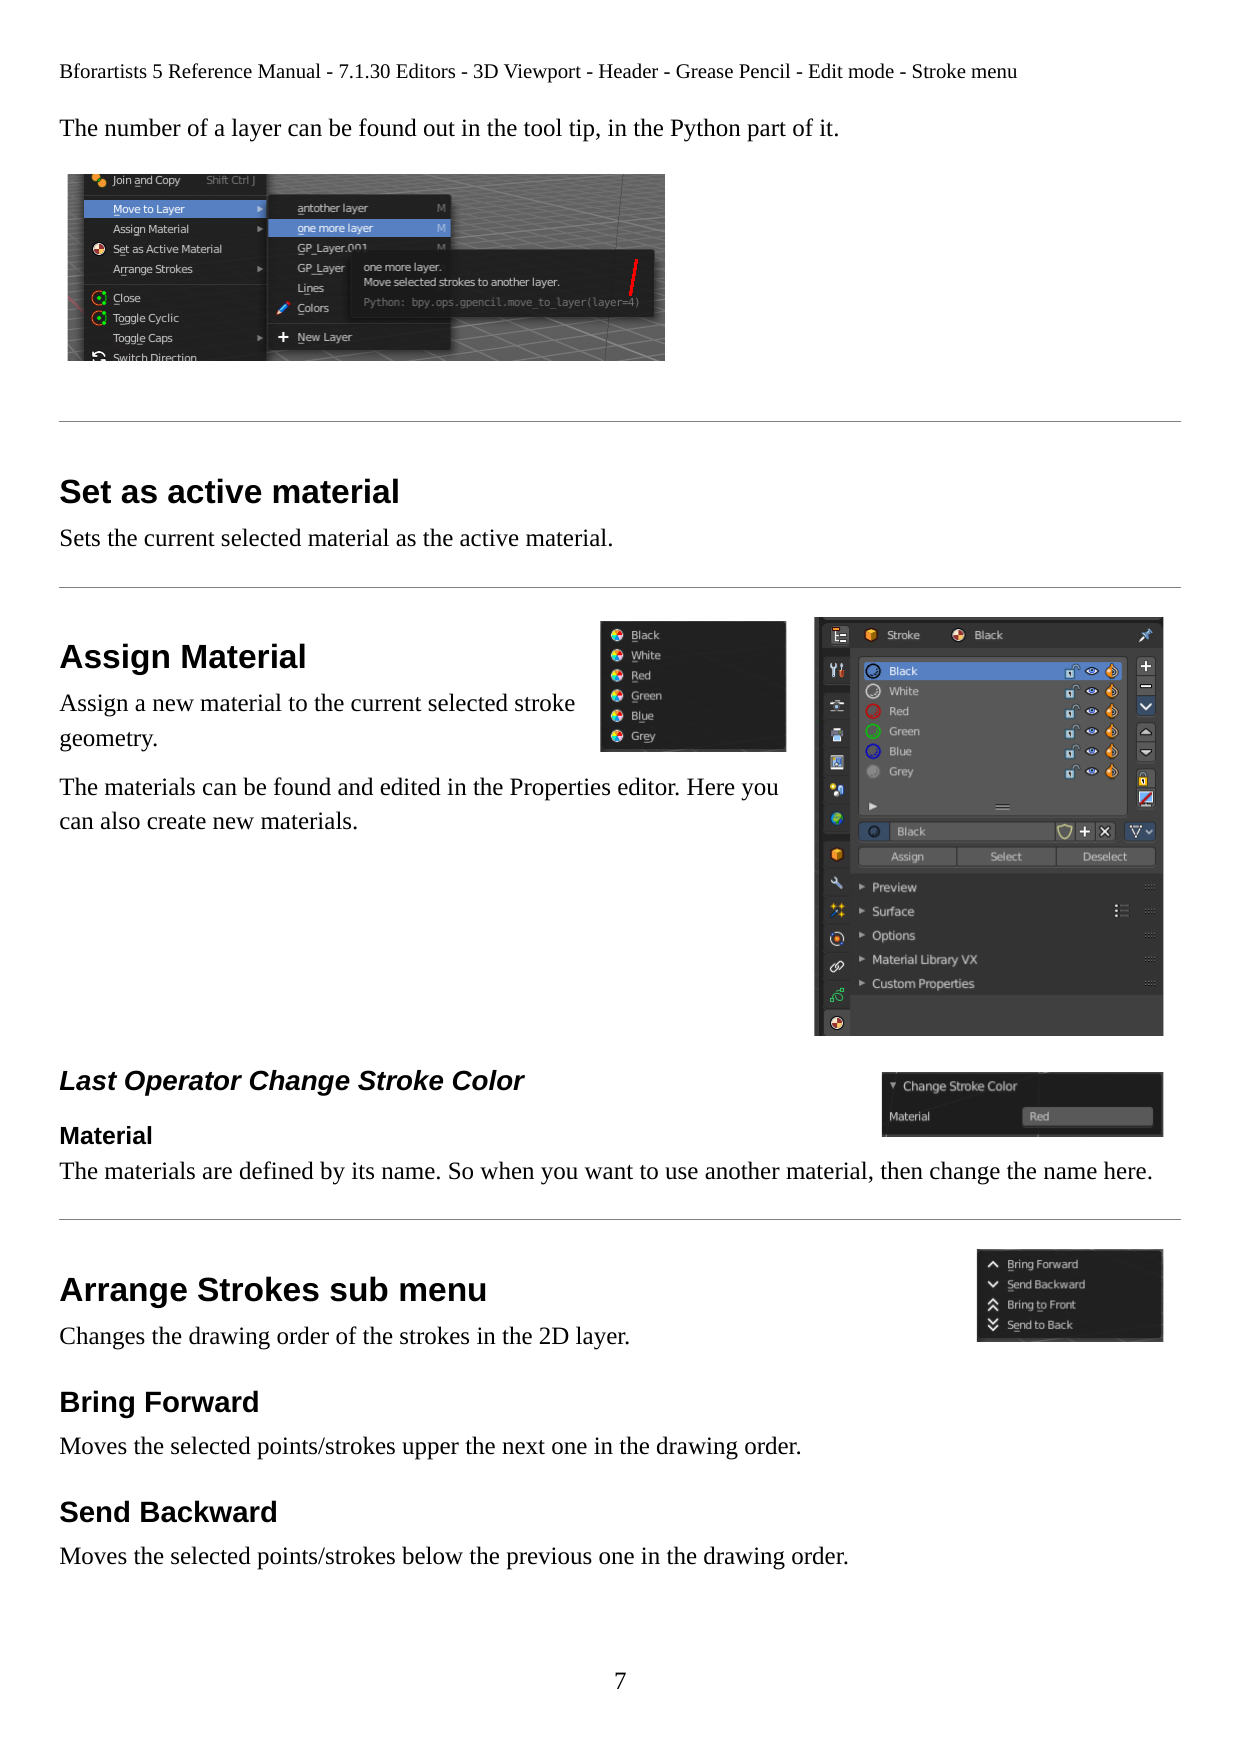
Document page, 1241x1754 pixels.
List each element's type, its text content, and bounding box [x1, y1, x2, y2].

picture [67, 174, 665, 361]
subtitle Send Backward [59, 1494, 1181, 1528]
subtitle Arrange Strokes sub menu [59, 1270, 976, 1308]
text Changes the drawing order of the strokes in the 2D layer. [59, 1321, 1181, 1350]
text Moves the selected points/strokes upper the next one in the drawing order. [59, 1431, 1181, 1460]
text Moves the selected points/strokes below the previous one in the drawing order. [59, 1541, 1181, 1569]
subtitle Assign Material [59, 637, 600, 676]
picture [976, 1249, 1164, 1342]
picture [881, 1072, 1164, 1137]
subtitle Material [59, 1121, 1181, 1149]
text The materials can be found and edited in the Properties editor. Here you can also create new materials. [59, 772, 814, 835]
picture [600, 621, 787, 752]
text Assign a new material to the current selected stroke geometry. [59, 688, 600, 752]
subtitle [1164, 637, 1181, 676]
text The number of a layer can be found out in the tool tip, in the Python part of it. [59, 113, 1181, 141]
subtitle [1164, 1270, 1181, 1308]
subtitle Bring Forward [59, 1385, 1181, 1418]
text Sets the current selected material as the active material. [59, 523, 1181, 552]
subtitle Set as active material [59, 472, 1181, 511]
subtitle [787, 637, 814, 676]
picture [814, 617, 1164, 1036]
text [787, 688, 814, 752]
subtitle Last Operator Change Stroke Color [59, 1064, 1181, 1096]
text The materials are defined by its name. So when you want to use another material, then change the name here. [59, 1156, 1181, 1184]
